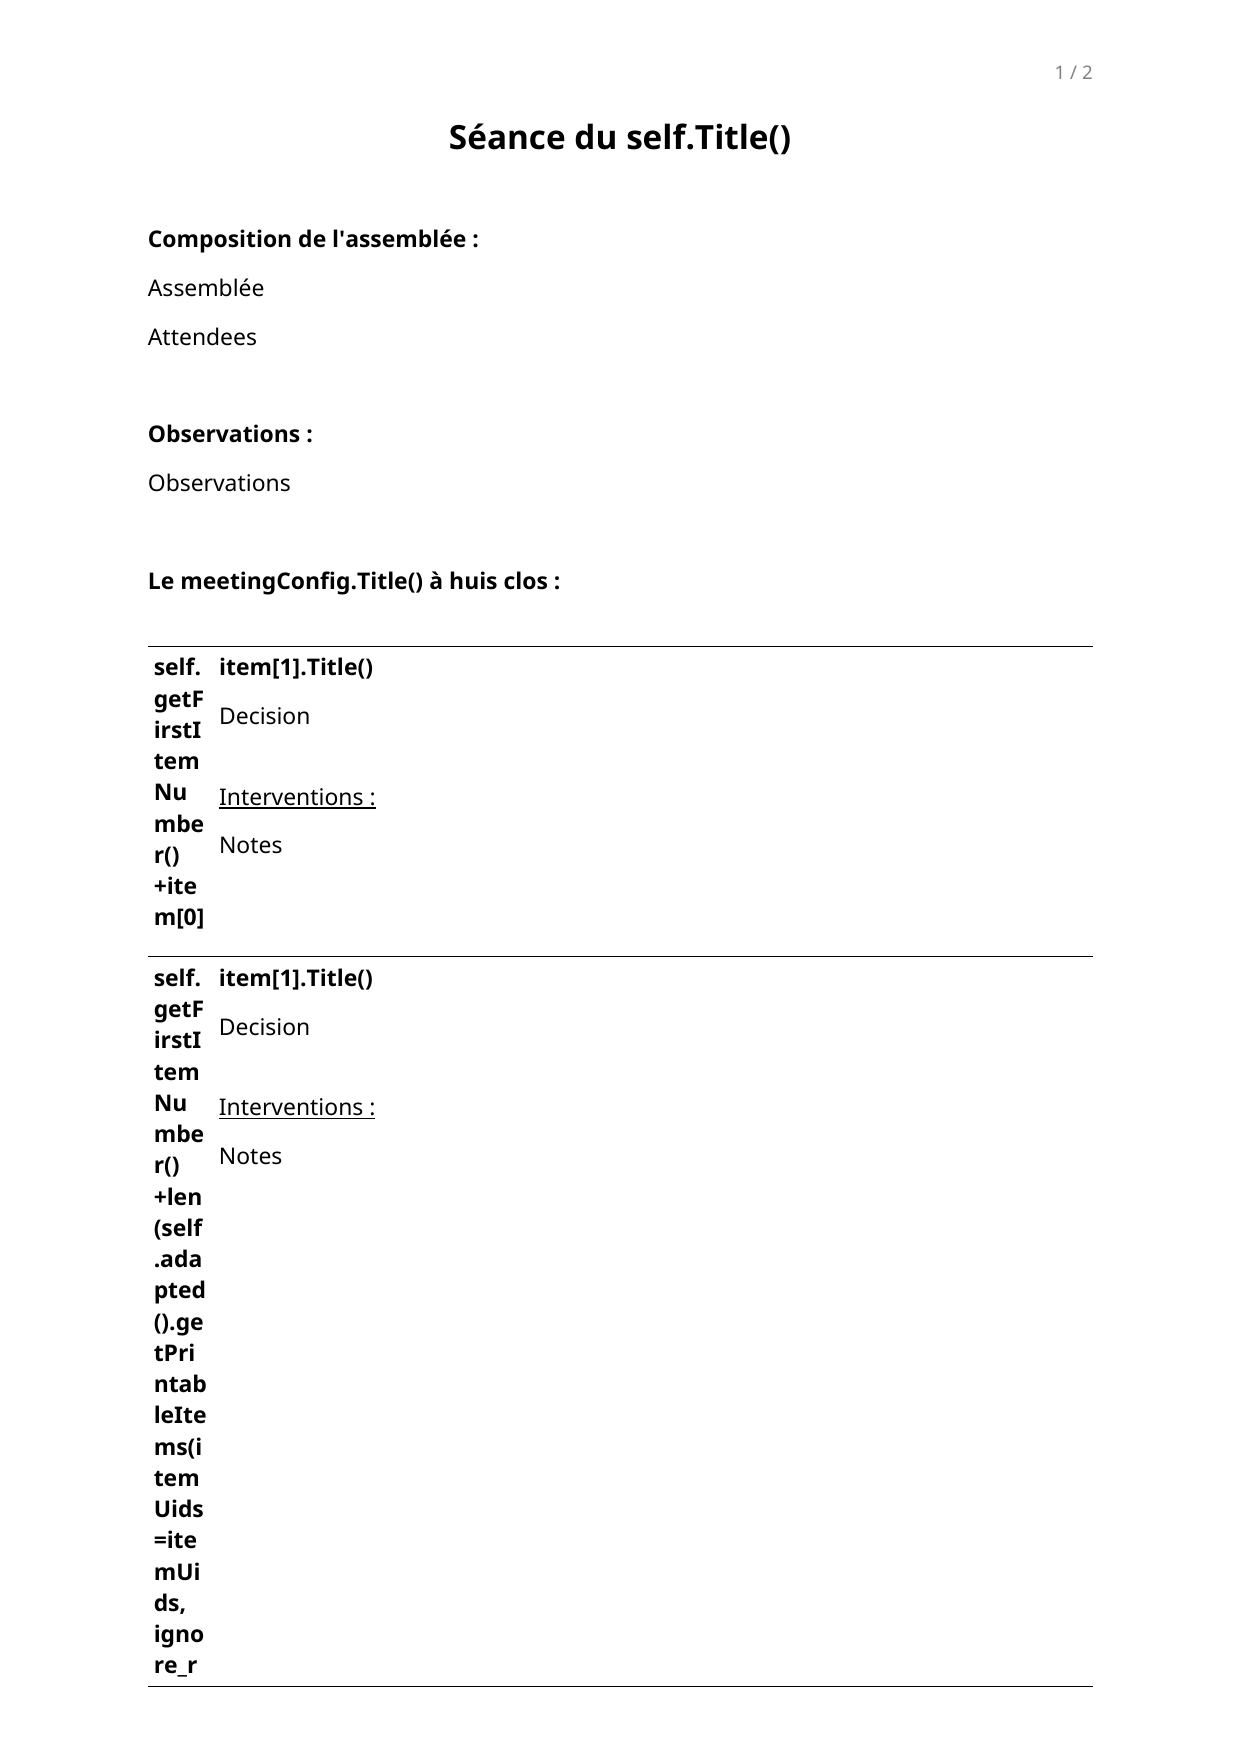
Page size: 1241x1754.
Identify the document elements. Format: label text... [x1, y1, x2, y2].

table_header item[1].Title() Decision Interventions : Notes [213, 957, 1093, 1686]
text Attendees [148, 321, 1092, 352]
text Observations [148, 467, 1092, 499]
text Le meetingConfig.Title() à huis clos : [148, 565, 1092, 628]
table_header self.getFirstItemNumber()+item[0] [148, 647, 213, 956]
text Observations : [148, 418, 1092, 450]
text Séance du self.Title() [148, 114, 1092, 205]
text Assemblée [148, 272, 1092, 303]
text Composition de l'assemblée : [148, 223, 1092, 254]
table_header item[1].Title() Decision Interventions : Notes [213, 647, 1093, 956]
table_header self.getFirstItemNumber()+len(self.adapted().getPrintableItems(itemUids=itemUids, ignore_r [148, 957, 213, 1686]
